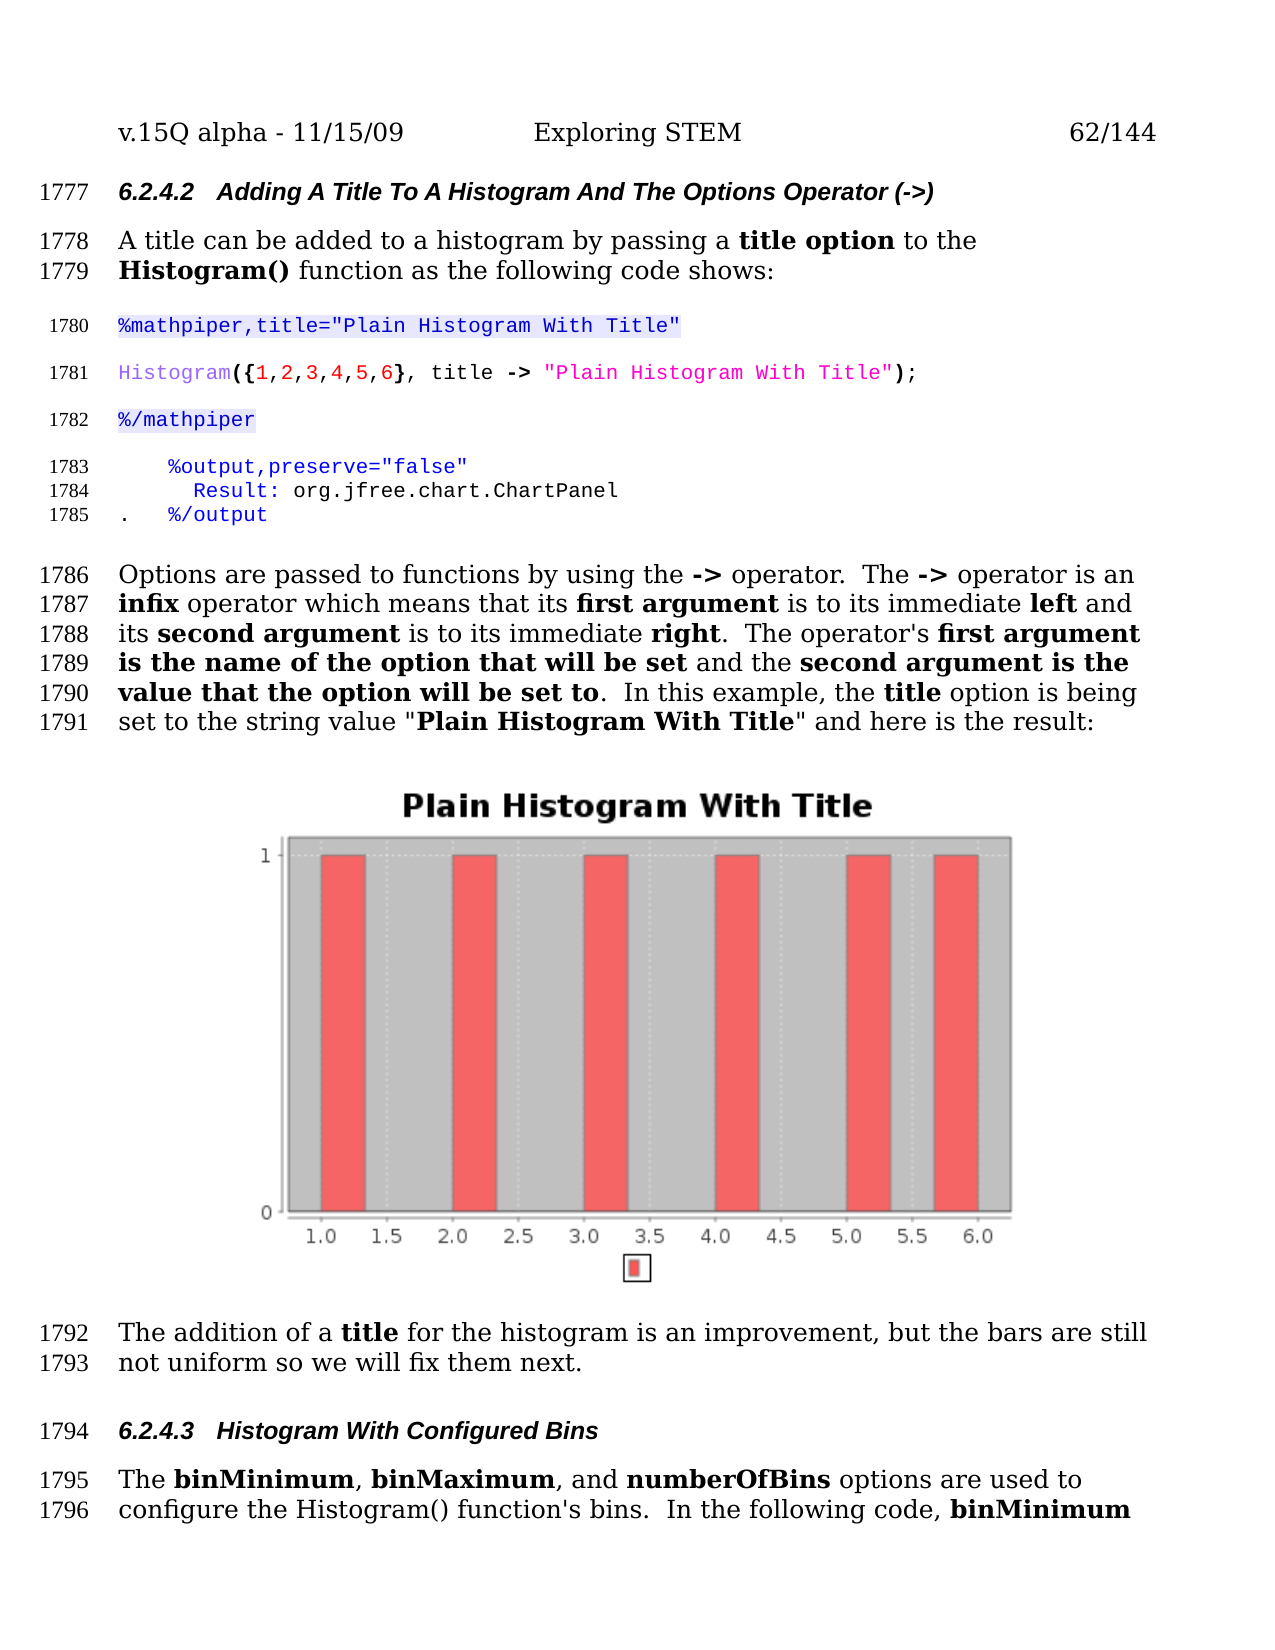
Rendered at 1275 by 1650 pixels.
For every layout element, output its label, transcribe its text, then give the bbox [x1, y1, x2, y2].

subtitle Histogram With Configured Bins [118, 1416, 1157, 1444]
text The binMinimum, binMaximum, and numberOfBins options are used to configure the Histogram() function's bins. In the following code, binMinimum [118, 1465, 1157, 1524]
text . %/output [118, 504, 1157, 527]
text The addition of a title for the histogram is an improvement, but the bars are still not uniform so we will fix them next. [118, 1318, 1157, 1377]
text %output,preserve="false" [118, 457, 1157, 480]
text Result: org.jfree.chart.ChartPanel [118, 480, 1157, 504]
text A title can be added to a histogram by passing a title option to the Histogram() function as the following code shows: [118, 226, 1157, 285]
text %mathpiper,title="Plain Histogram With Title" [118, 315, 1157, 338]
picture [245, 786, 1030, 1284]
text %/mathpiper [118, 409, 1157, 433]
subtitle Adding A Title To A Histogram And The Options Operator (->) [118, 177, 1157, 205]
text Histogram({1,2,3,4,5,6}, title -> "Plain Histogram With Title"); [118, 362, 1157, 386]
text Options are passed to functions by using the -> operator. The -> operator is an infix operator which means that its first argument is to its immediate left and its second argument is to its immediate right. The operator's first argument is the name of the option that will be set and the second argument is the value that the option will be set to. In this example, the title option is being set to the string value "Plain Histogram With Title" and here is the result: [118, 560, 1157, 736]
